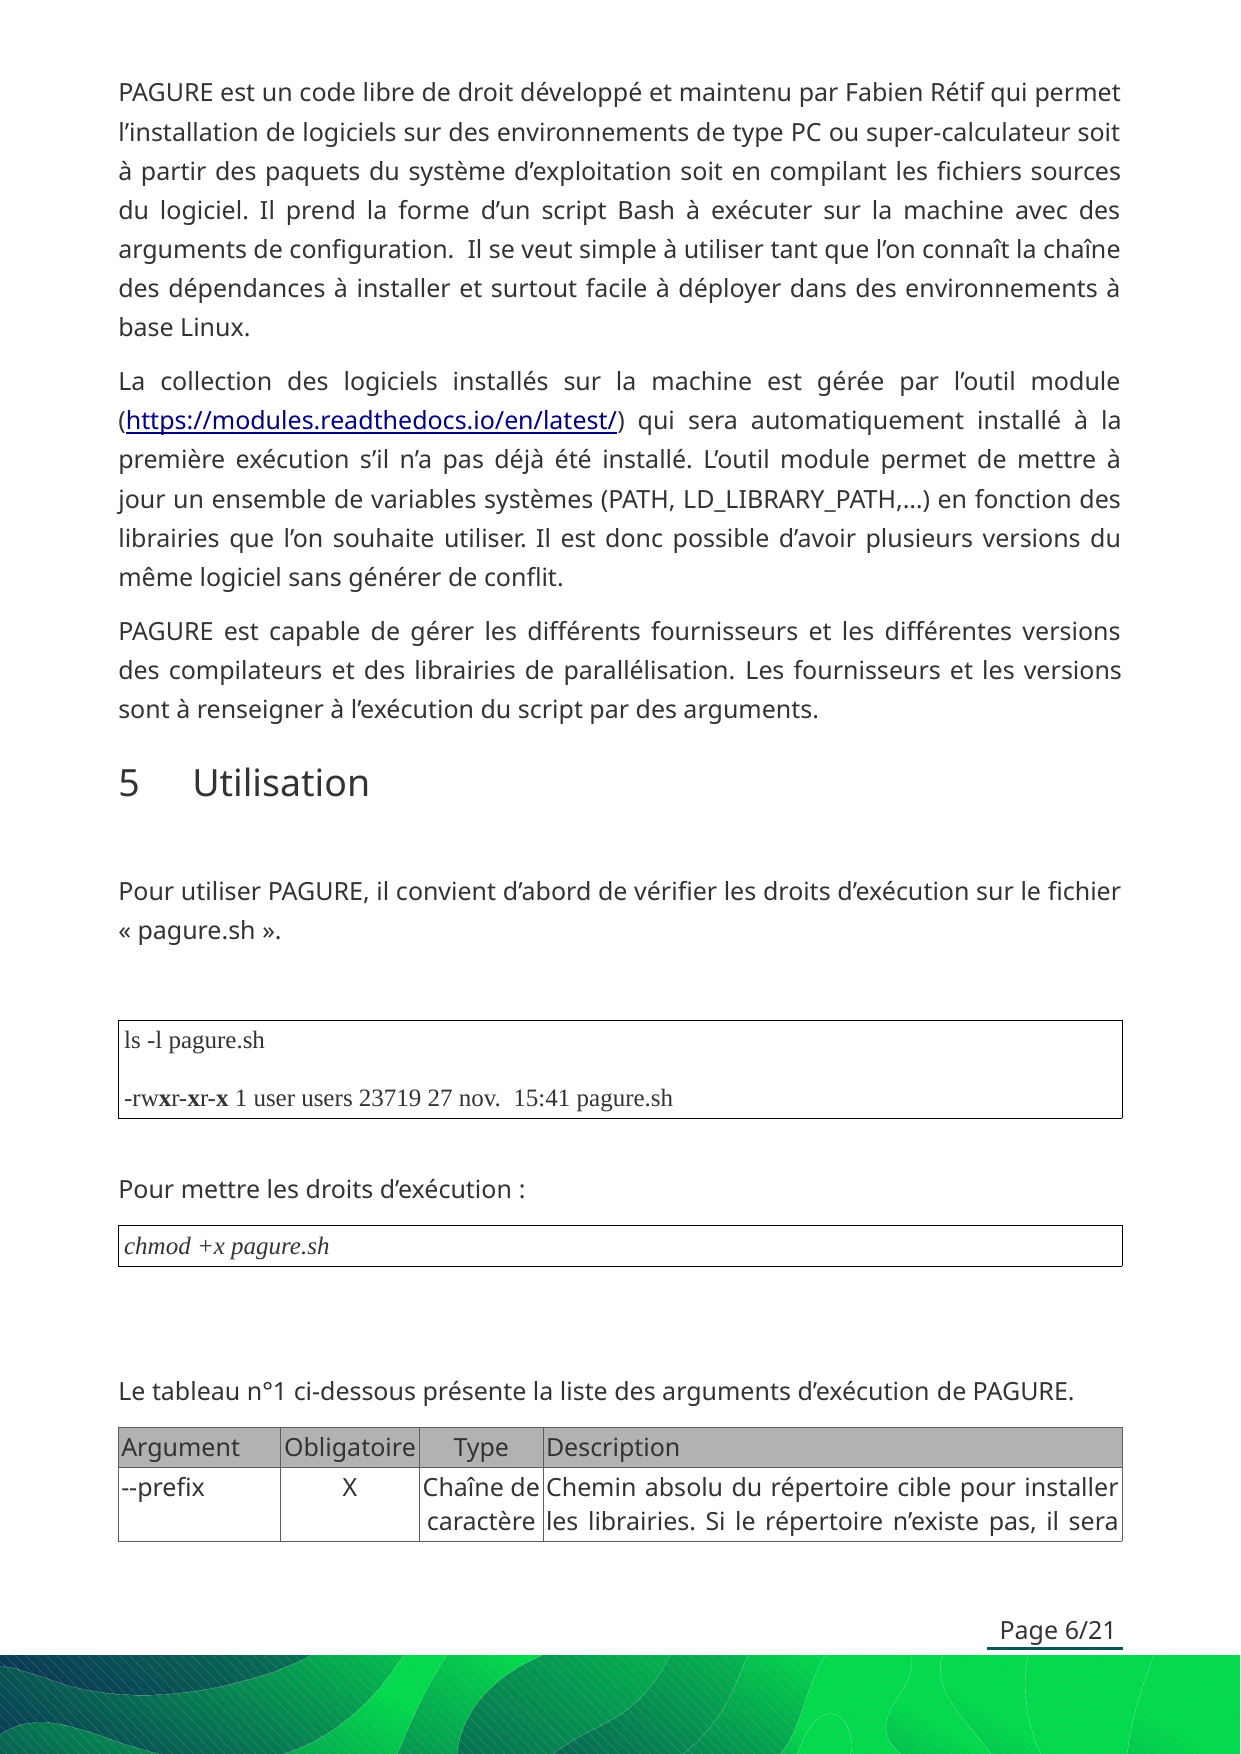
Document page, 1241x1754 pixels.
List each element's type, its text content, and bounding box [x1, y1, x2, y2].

text Le tableau n°1 ci-dessous présente la liste des arguments d’exécution de PAGURE. [118, 1373, 1122, 1407]
table_header chmod +x pagure.sh [119, 1226, 1122, 1266]
text PAGURE est un code libre de droit développé et maintenu par Fabien Rétif qui permet l’installation de logiciels sur des environnements de type PC ou super-calculateur soit à partir des paquets du système d’exploitation soit en compilant les fichiers sources du logiciel. Il prend la forme d’un script Bash à exécuter sur la machine avec des arguments de configuration. Il se veut simple à utiliser tant que l’on connaît la chaîne des dépendances à installer et surtout facile à déployer dans des environnements à base Linux. [118, 75, 1122, 344]
table_cell Chemin absolu du répertoire cible pour installer les librairies. Si le répertoire n’existe pas, il sera [544, 1468, 1122, 1541]
text Pour mettre les droits d’exécution : [118, 1171, 1122, 1206]
table_header Description [544, 1428, 1122, 1467]
picture [0, 1655, 1241, 1754]
subtitle Utilisation [118, 756, 1122, 807]
table_cell Chaîne de caractère [420, 1468, 543, 1541]
table_header Obligatoire [281, 1428, 419, 1467]
text La collection des logiciels installés sur la machine est gérée par l’outil module (https://modules.readthedocs.io/en/latest/) qui sera automatiquement installé à la première exécution s’il n’a pas déjà été installé. L’outil module permet de mettre à jour un ensemble de variables systèmes (PATH, LD_LIBRARY_PATH,…) en fonction des librairies que l’on souhaite utiliser. Il est donc possible d’avoir plusieurs versions du même logiciel sans générer de conflit. [118, 364, 1122, 594]
table_cell --prefix [119, 1468, 280, 1541]
table_header ls -l pagure.sh -rwxr-xr-x 1 user users 23719 27 nov. 15:41 pagure.sh [119, 1021, 1122, 1118]
table_header Argument [119, 1428, 280, 1467]
text PAGURE est capable de gérer les différents fournisseurs et les différentes versions des compilateurs et des librairies de parallélisation. Les fournisseurs et les versions sont à renseigner à l’exécution du script par des arguments. [118, 613, 1122, 726]
text Pour utiliser PAGURE, il convient d’abord de vérifier les droits d’exécution sur le fichier « pagure.sh ». [118, 873, 1122, 946]
table_cell X [281, 1468, 419, 1541]
table_header Type [420, 1428, 543, 1467]
